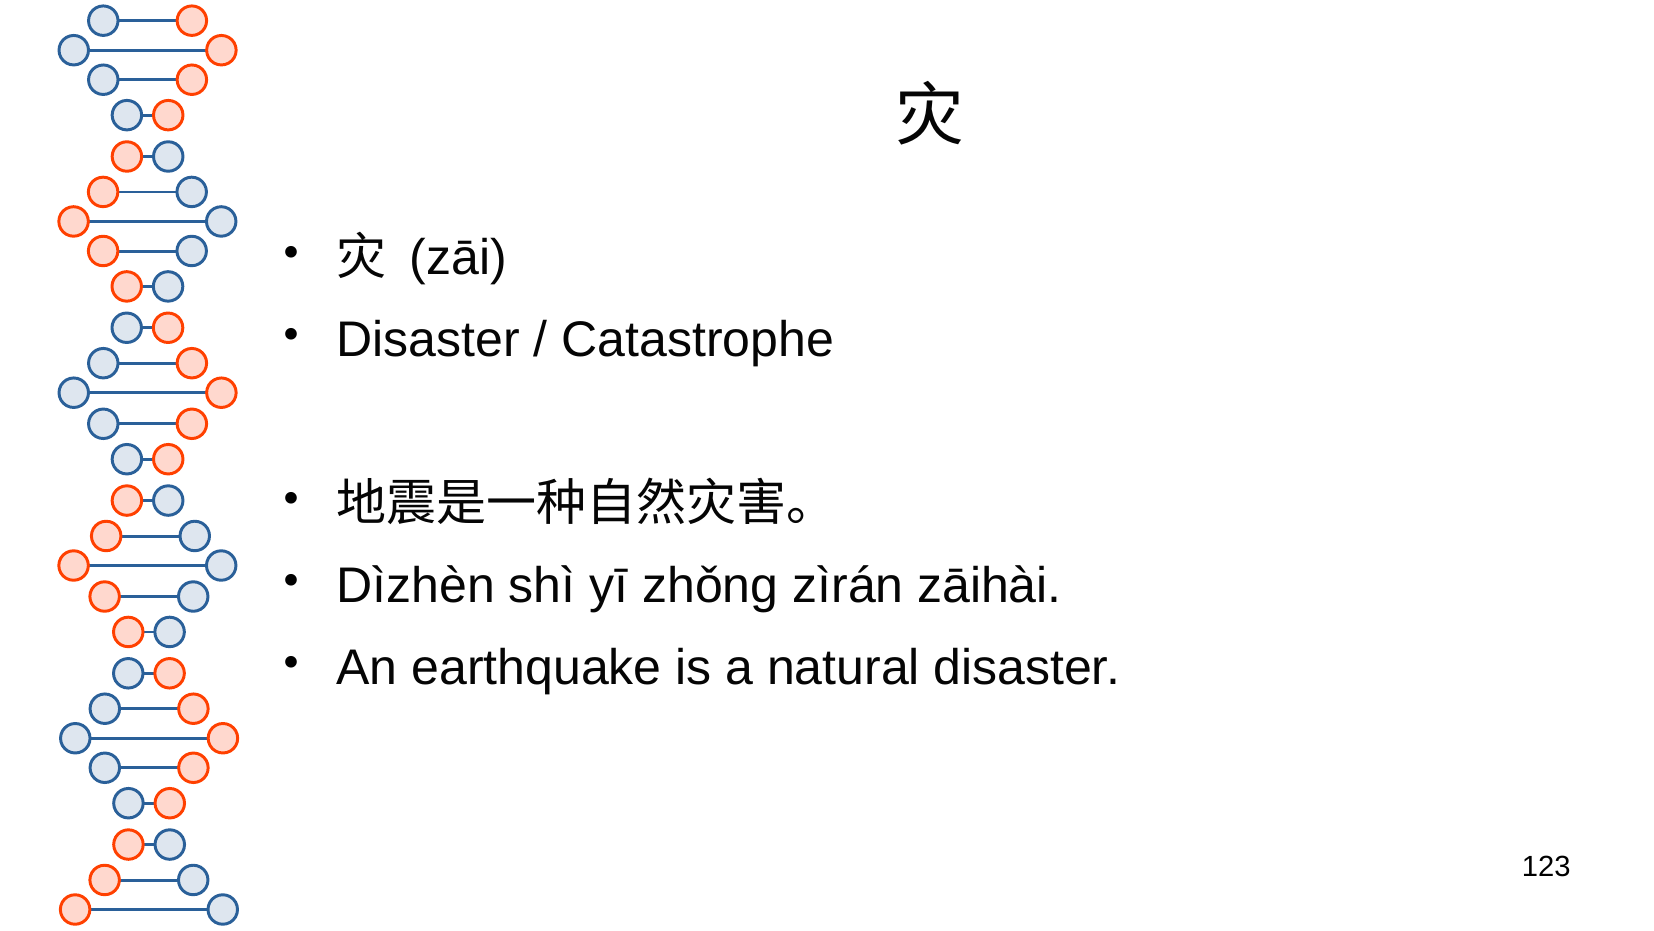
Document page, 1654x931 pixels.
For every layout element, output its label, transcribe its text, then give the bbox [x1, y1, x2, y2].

list 灾 (zāi) Disaster / Catastrophe 地震是一种自然灾害。 Dìzhèn shì yī zhǒng zìrán zāihài. An earthquake is a natural disaster. [265, 224, 1595, 764]
title 灾 [265, 35, 1595, 189]
